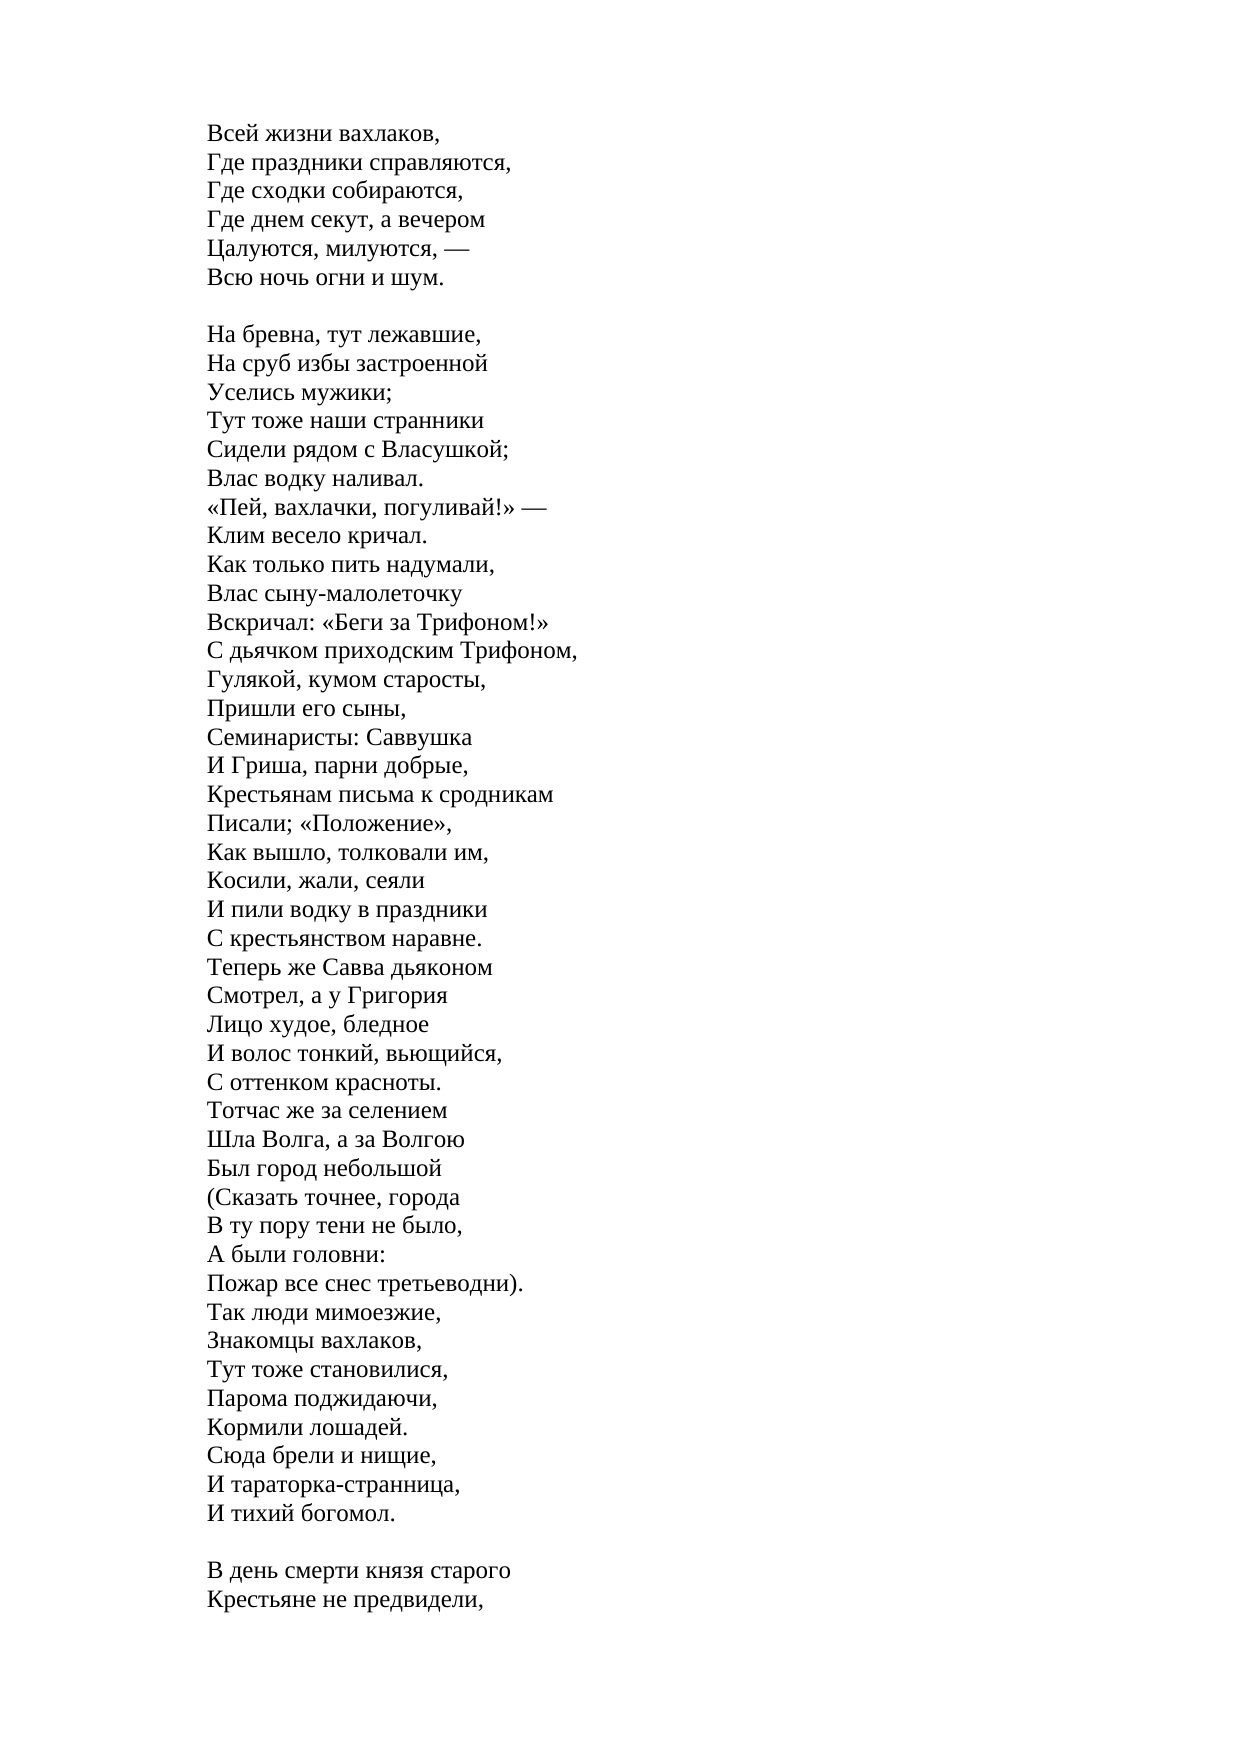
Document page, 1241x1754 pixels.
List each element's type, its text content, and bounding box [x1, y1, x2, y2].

text Так люди мимоезжие, [148, 1297, 1152, 1326]
text С дьячком приходским Трифоном, [148, 636, 1152, 664]
text Смотрел, а у Григория [148, 981, 1152, 1009]
text И волос тонкий, вьющийся, [148, 1038, 1152, 1067]
text На сруб избы застроенной [148, 348, 1152, 377]
text Косили, жали, сеяли [148, 866, 1152, 894]
text И тихий богомол. [148, 1498, 1152, 1527]
text Крестьянам письма к сродникам [148, 779, 1152, 808]
text С оттенком красноты. [148, 1067, 1152, 1096]
text Сюда брели и нищие, [148, 1441, 1152, 1469]
text Гулякой, кумом старосты, [148, 664, 1152, 693]
text Теперь же Савва дьяконом [148, 952, 1152, 981]
text И тараторка-странница, [148, 1469, 1152, 1498]
text И пили водку в праздники [148, 894, 1152, 923]
text (Сказать точнее, города [148, 1182, 1152, 1211]
text Семинаристы: Саввушка [148, 722, 1152, 751]
text Где сходки собираются, [148, 176, 1152, 204]
text Крестьяне не предвидели, [148, 1584, 1152, 1613]
text Пожар все снес третьеводни). [148, 1268, 1152, 1297]
text Тотчас же за селением [148, 1096, 1152, 1124]
text Влас водку наливал. [148, 463, 1152, 492]
text Всей жизни вахлаков, [148, 118, 1152, 147]
text Влас сыну-малолеточку [148, 578, 1152, 607]
text Был город небольшой [148, 1153, 1152, 1182]
text В ту пору тени не было, [148, 1211, 1152, 1239]
text Уселись мужики; [148, 377, 1152, 406]
text С крестьянством наравне. [148, 923, 1152, 952]
text В день смерти князя старого [148, 1556, 1152, 1584]
text Тут тоже становилися, [148, 1354, 1152, 1383]
text Парома поджидаючи, [148, 1383, 1152, 1412]
text Писали; «Положение», [148, 808, 1152, 837]
text А были головни: [148, 1239, 1152, 1268]
text На бревна, тут лежавшие, [148, 319, 1152, 348]
text Как вышло, толковали им, [148, 837, 1152, 866]
text Пришли его сыны, [148, 693, 1152, 722]
text Где праздники справляются, [148, 147, 1152, 176]
text Кормили лошадей. [148, 1412, 1152, 1441]
text Клим весело кричал. [148, 521, 1152, 549]
text Всю ночь огни и шум. [148, 262, 1152, 291]
text Как только пить надумали, [148, 549, 1152, 578]
text Лицо худое, бледное [148, 1009, 1152, 1038]
text Вскричал: «Беги за Трифоном!» [148, 607, 1152, 636]
text Тут тоже наши странники [148, 406, 1152, 434]
text Сидели рядом с Власушкой; [148, 434, 1152, 463]
text Шла Волга, а за Волгою [148, 1124, 1152, 1153]
text Цалуются, милуются, — [148, 233, 1152, 262]
text Где днем секут, а вечером [148, 204, 1152, 233]
text Знакомцы вахлаков, [148, 1326, 1152, 1354]
text И Гриша, парни добрые, [148, 751, 1152, 779]
text «Пей, вахлачки, погуливай!» — [148, 492, 1152, 521]
